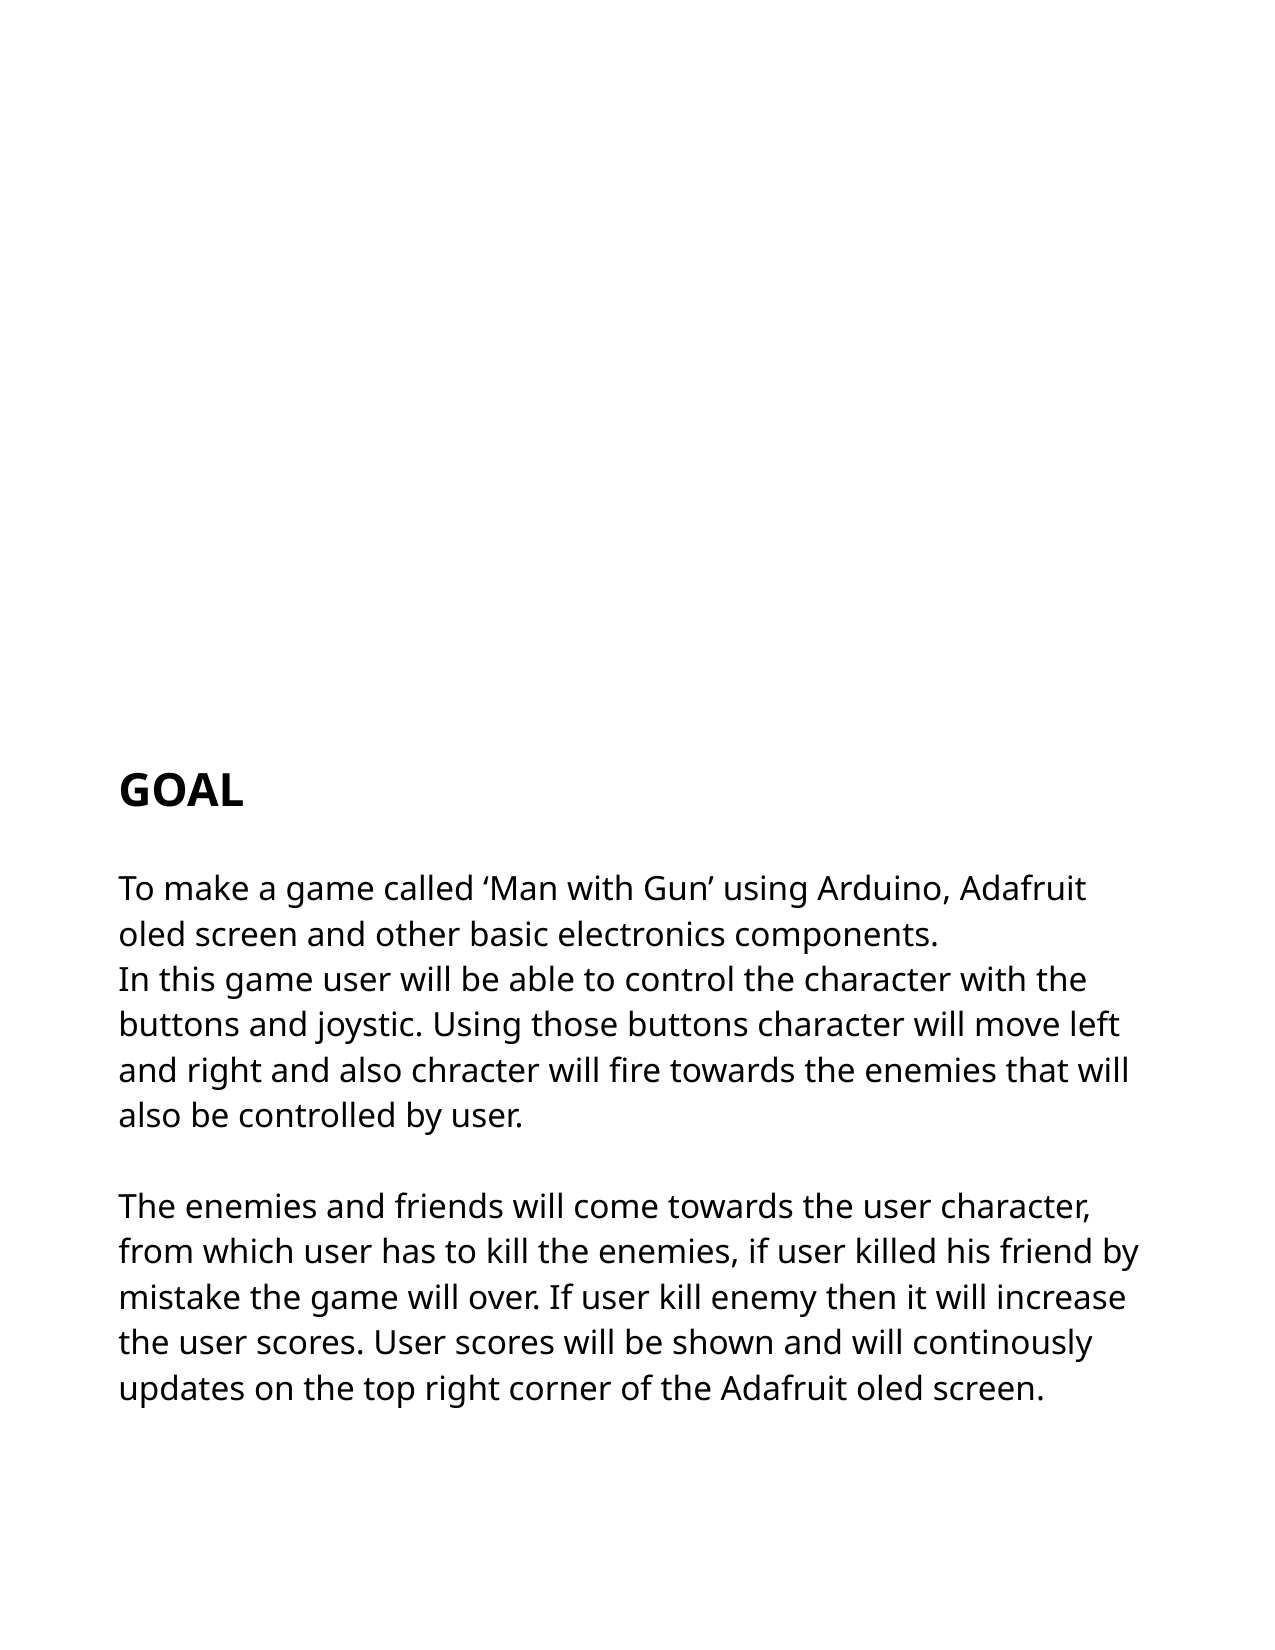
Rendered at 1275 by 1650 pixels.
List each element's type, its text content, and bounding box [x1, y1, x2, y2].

text In this game user will be able to control the character with the buttons and joystic. Using those buttons character will move left and right and also chracter will fire towards the enemies that will also be controlled by user. [118, 956, 1157, 1137]
text GOAL [118, 757, 1157, 819]
text To make a game called ‘Man with Gun’ using Arduino, Adafruit oled screen and other basic electronics components. [118, 865, 1157, 956]
text The enemies and friends will come towards the user character, from which user has to kill the enemies, if user killed his friend by mistake the game will over. If user kill enemy then it will increase the user scores. User scores will be shown and will continously updates on the top right corner of the Adafruit oled screen. [118, 1183, 1157, 1410]
